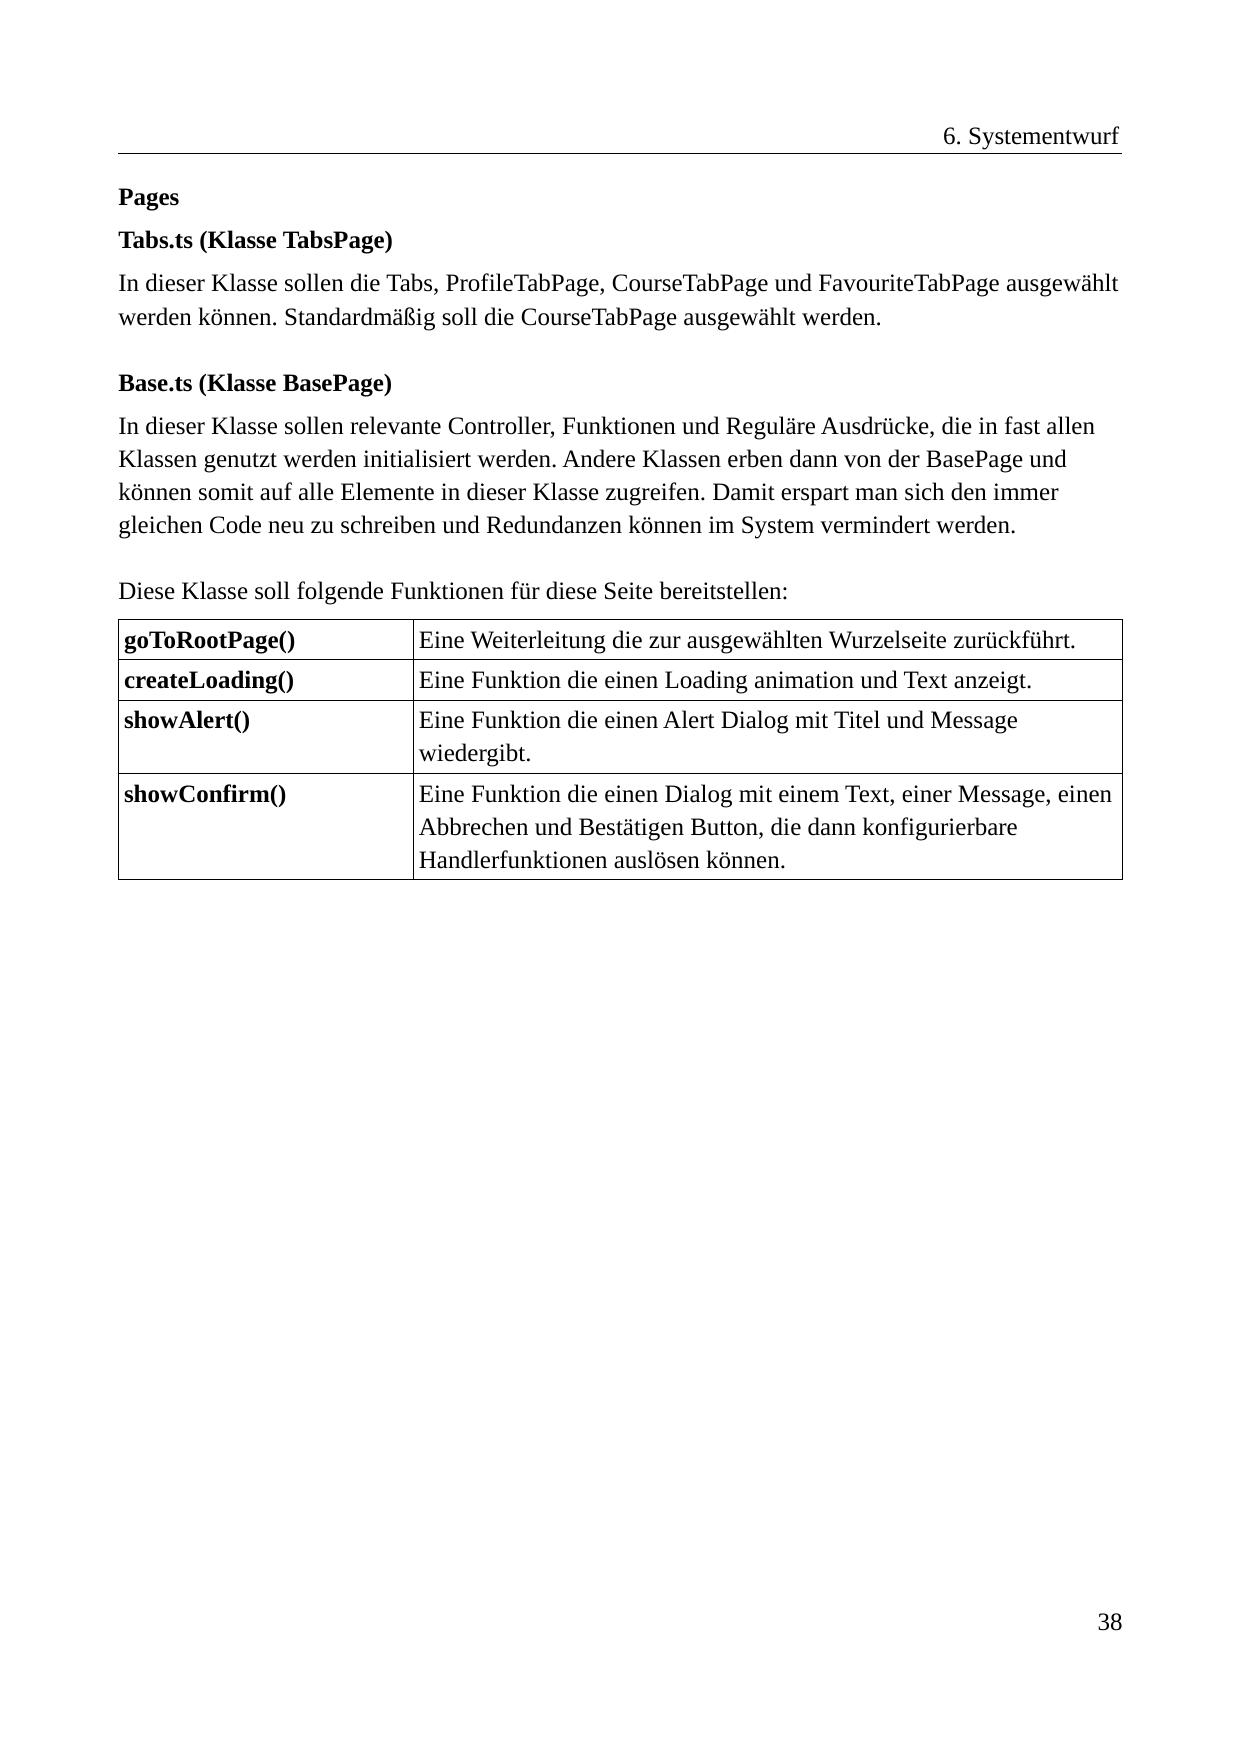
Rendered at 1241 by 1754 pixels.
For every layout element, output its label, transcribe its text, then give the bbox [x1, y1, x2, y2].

table_cell showAlert() [119, 701, 413, 773]
text In dieser Klasse sollen relevante Controller, Funktionen und Reguläre Ausdrücke, die in fast allen Klassen genutzt werden initialisiert werden. Andere Klassen erben dann von der BasePage und können somit auf alle Elemente in dieser Klasse zugreifen. Damit erspart man sich den immer gleichen Code neu zu schreiben und Redundanzen können im System vermindert werden. [118, 411, 1122, 538]
table_header goToRootPage() [119, 620, 413, 659]
table_cell Eine Funktion die einen Loading animation und Text anzeigt. [414, 660, 1122, 699]
table_cell Eine Funktion die einen Dialog mit einem Text, einer Message, einen Abbrechen und Bestätigen Button, die dann konfigurierbare Handlerfunktionen auslösen können. [414, 774, 1122, 879]
text Tabs.ts (Klasse TabsPage) [118, 225, 1122, 254]
table_cell createLoading() [119, 660, 413, 699]
text Base.ts (Klasse BasePage) [118, 368, 1122, 396]
text In dieser Klasse sollen die Tabs, ProfileTabPage, CourseTabPage und FavouriteTabPage ausgewählt werden können. Standardmäßig soll die CourseTabPage ausgewählt werden. [118, 268, 1122, 330]
text Diese Klasse soll folgende Funktionen für diese Seite bereitstellen: [118, 576, 1122, 604]
text Pages [118, 182, 1122, 211]
table_cell Eine Funktion die einen Alert Dialog mit Titel und Message wiedergibt. [414, 701, 1122, 773]
table_header Eine Weiterleitung die zur ausgewählten Wurzelseite zurückführt. [414, 620, 1122, 659]
table_cell showConfirm() [119, 774, 413, 879]
